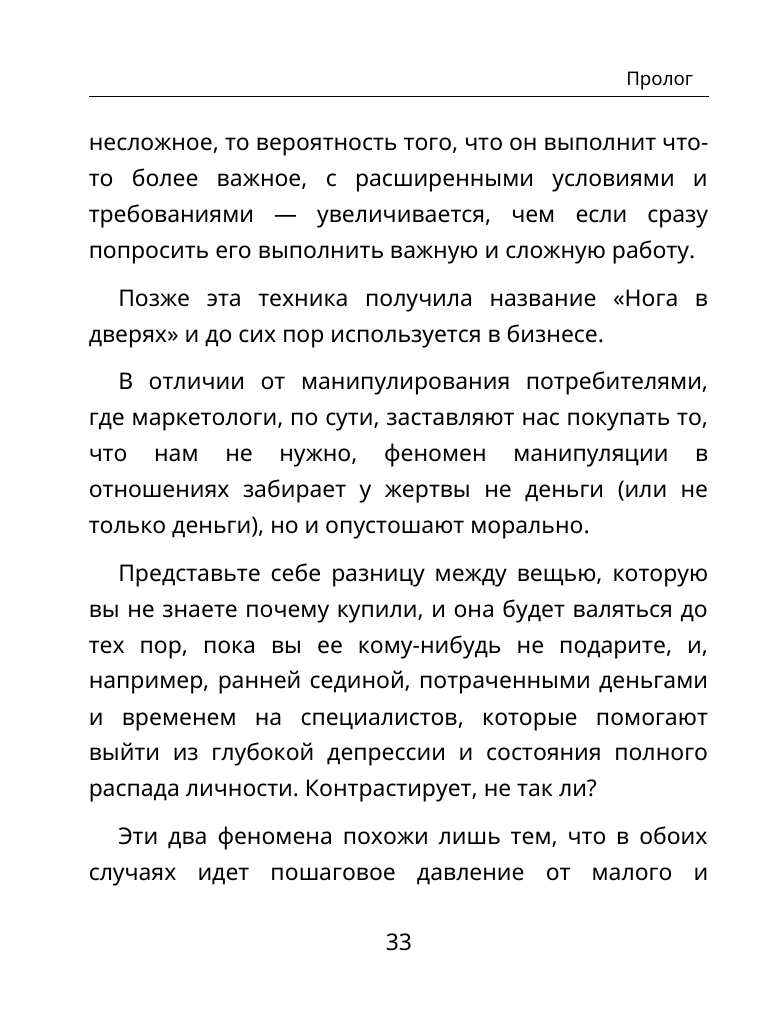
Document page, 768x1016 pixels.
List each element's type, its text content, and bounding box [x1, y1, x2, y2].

text В отличии от манипулирования потребителями, где маркетологи, по сути, заставляют нас покупать то, что нам не нужно, феномен манипуляции в отношениях забирает у жертвы не деньги (или не только деньги), но и опустошают морально. [88, 365, 709, 540]
text Позже эта техника получила название «Нога в дверях» и до сих пор используется в бизнесе. [88, 282, 709, 349]
text Представьте себе разницу между вещью, которую вы не знаете почему купили, и она будет валяться до тех пор, пока вы ее кому-нибудь не подарите, и, например, ранней сединой, потраченными деньгами и временем на специалистов, которые помогают выйти из глубокой депрессии и состояния полного распада личности. Контрастирует, не так ли? [88, 557, 709, 803]
text несложное, то вероятность того, что он выполнит что-то более важное, с расширенными условиями и требованиями — увеличивается, чем если сразу попросить его выполнить важную и сложную работу. [88, 126, 709, 265]
text Эти два феномена похожи лишь тем, что в обоих случаях идет пошаговое давление от малого и [88, 820, 709, 887]
